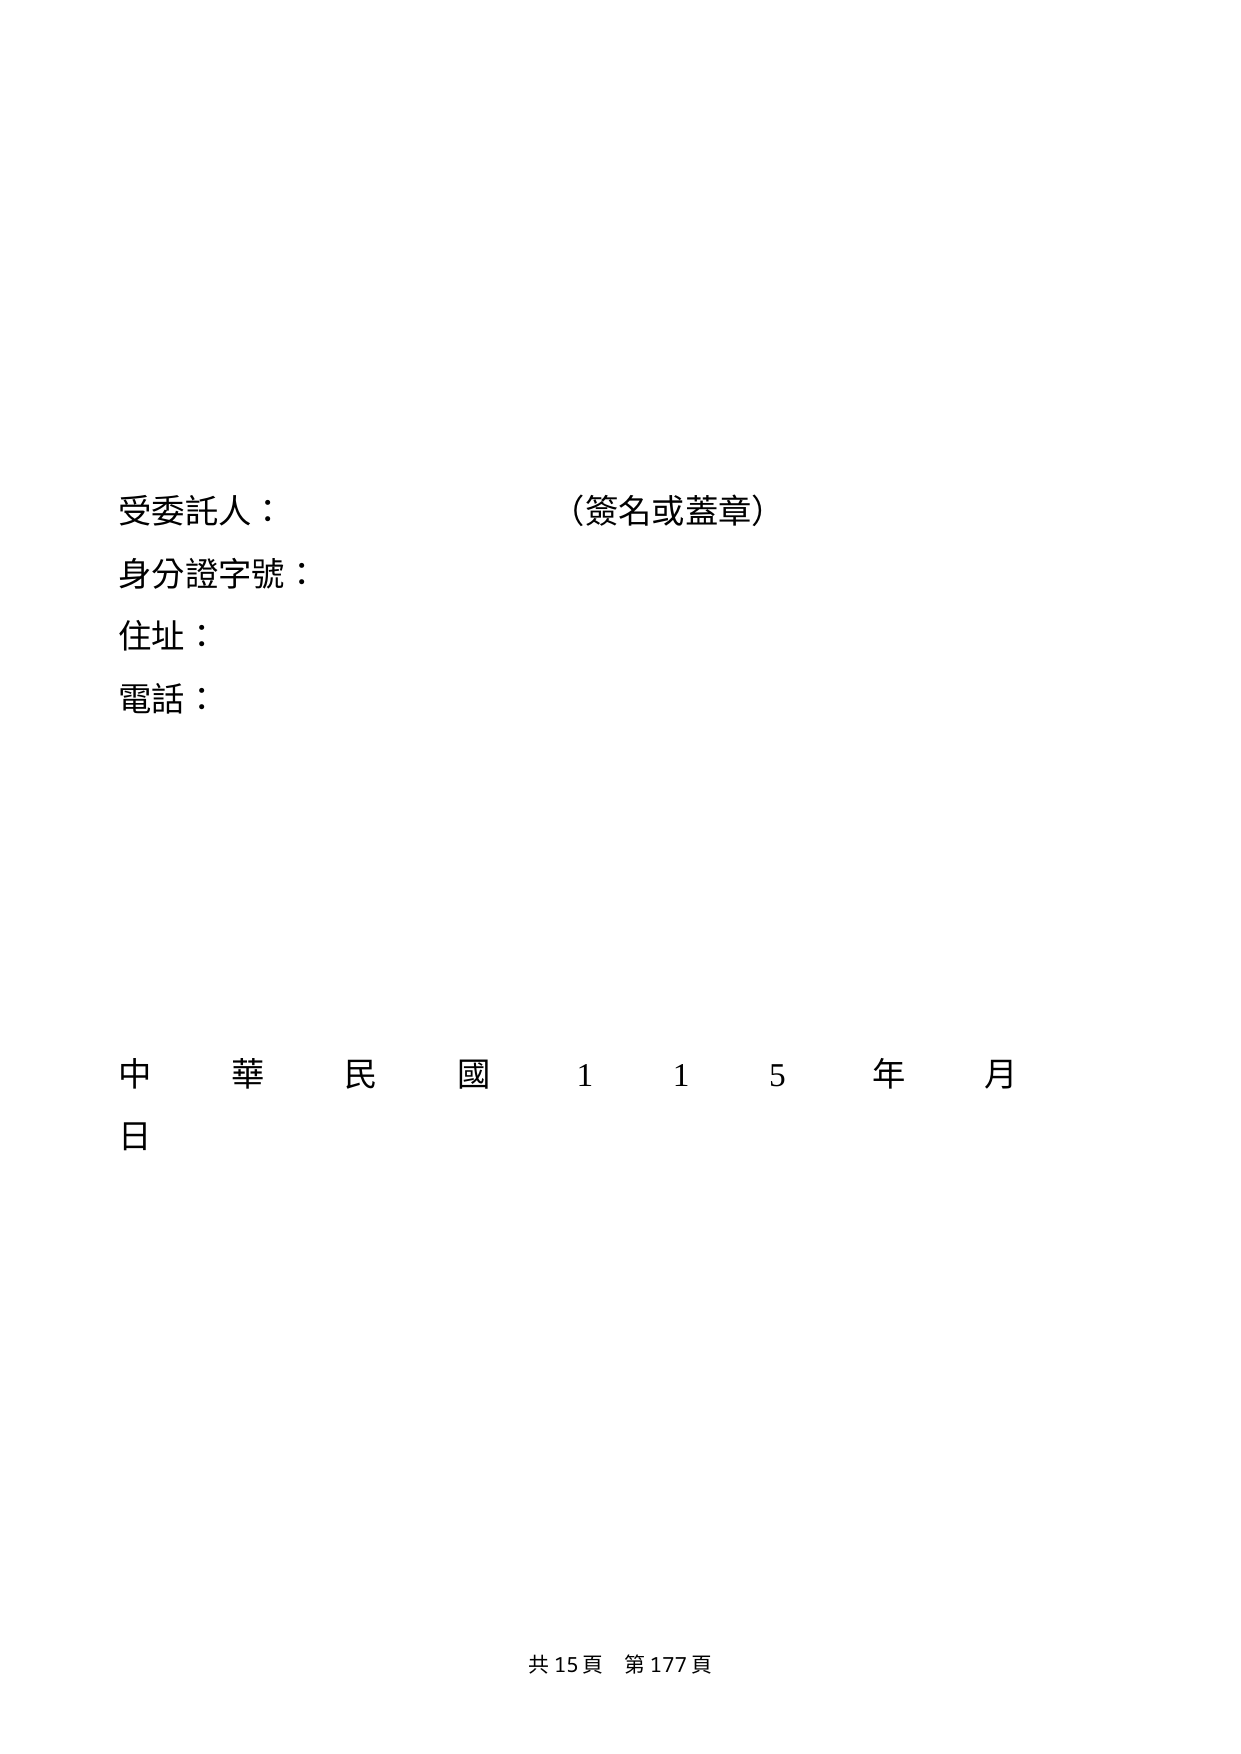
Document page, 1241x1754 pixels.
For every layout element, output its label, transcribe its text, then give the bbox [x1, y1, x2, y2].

text 中華民國115年月日 [118, 1030, 1122, 1155]
text 身分證字號： [118, 530, 1122, 593]
text 受委託人： （簽名或蓋章） [118, 468, 1122, 530]
text 電話： [118, 655, 1122, 718]
text 住址： [118, 593, 1122, 655]
